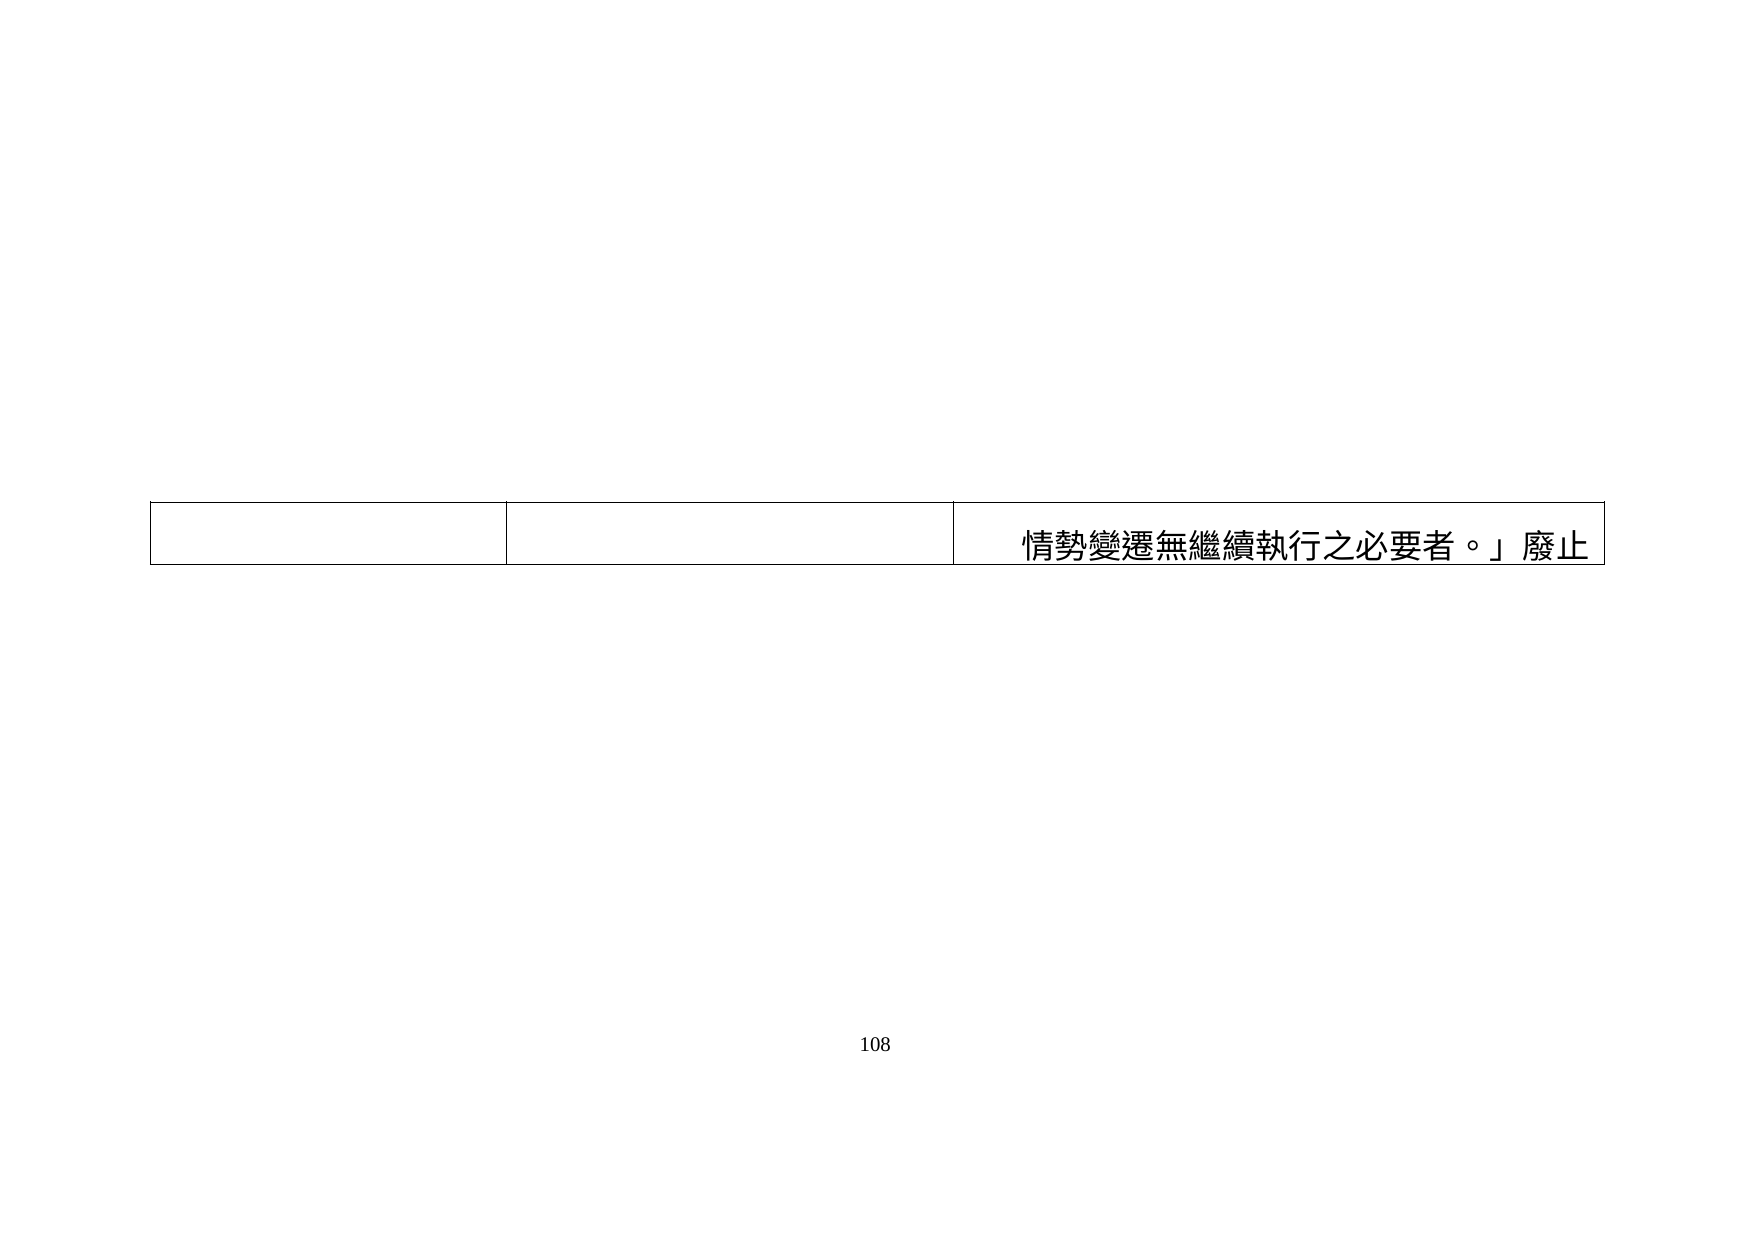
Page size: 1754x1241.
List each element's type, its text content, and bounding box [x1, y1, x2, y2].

table_cell 情勢變遷無繼續執行之必要者。」廢止 [954, 503, 1604, 564]
table_cell [507, 503, 953, 564]
table_cell [151, 503, 506, 564]
